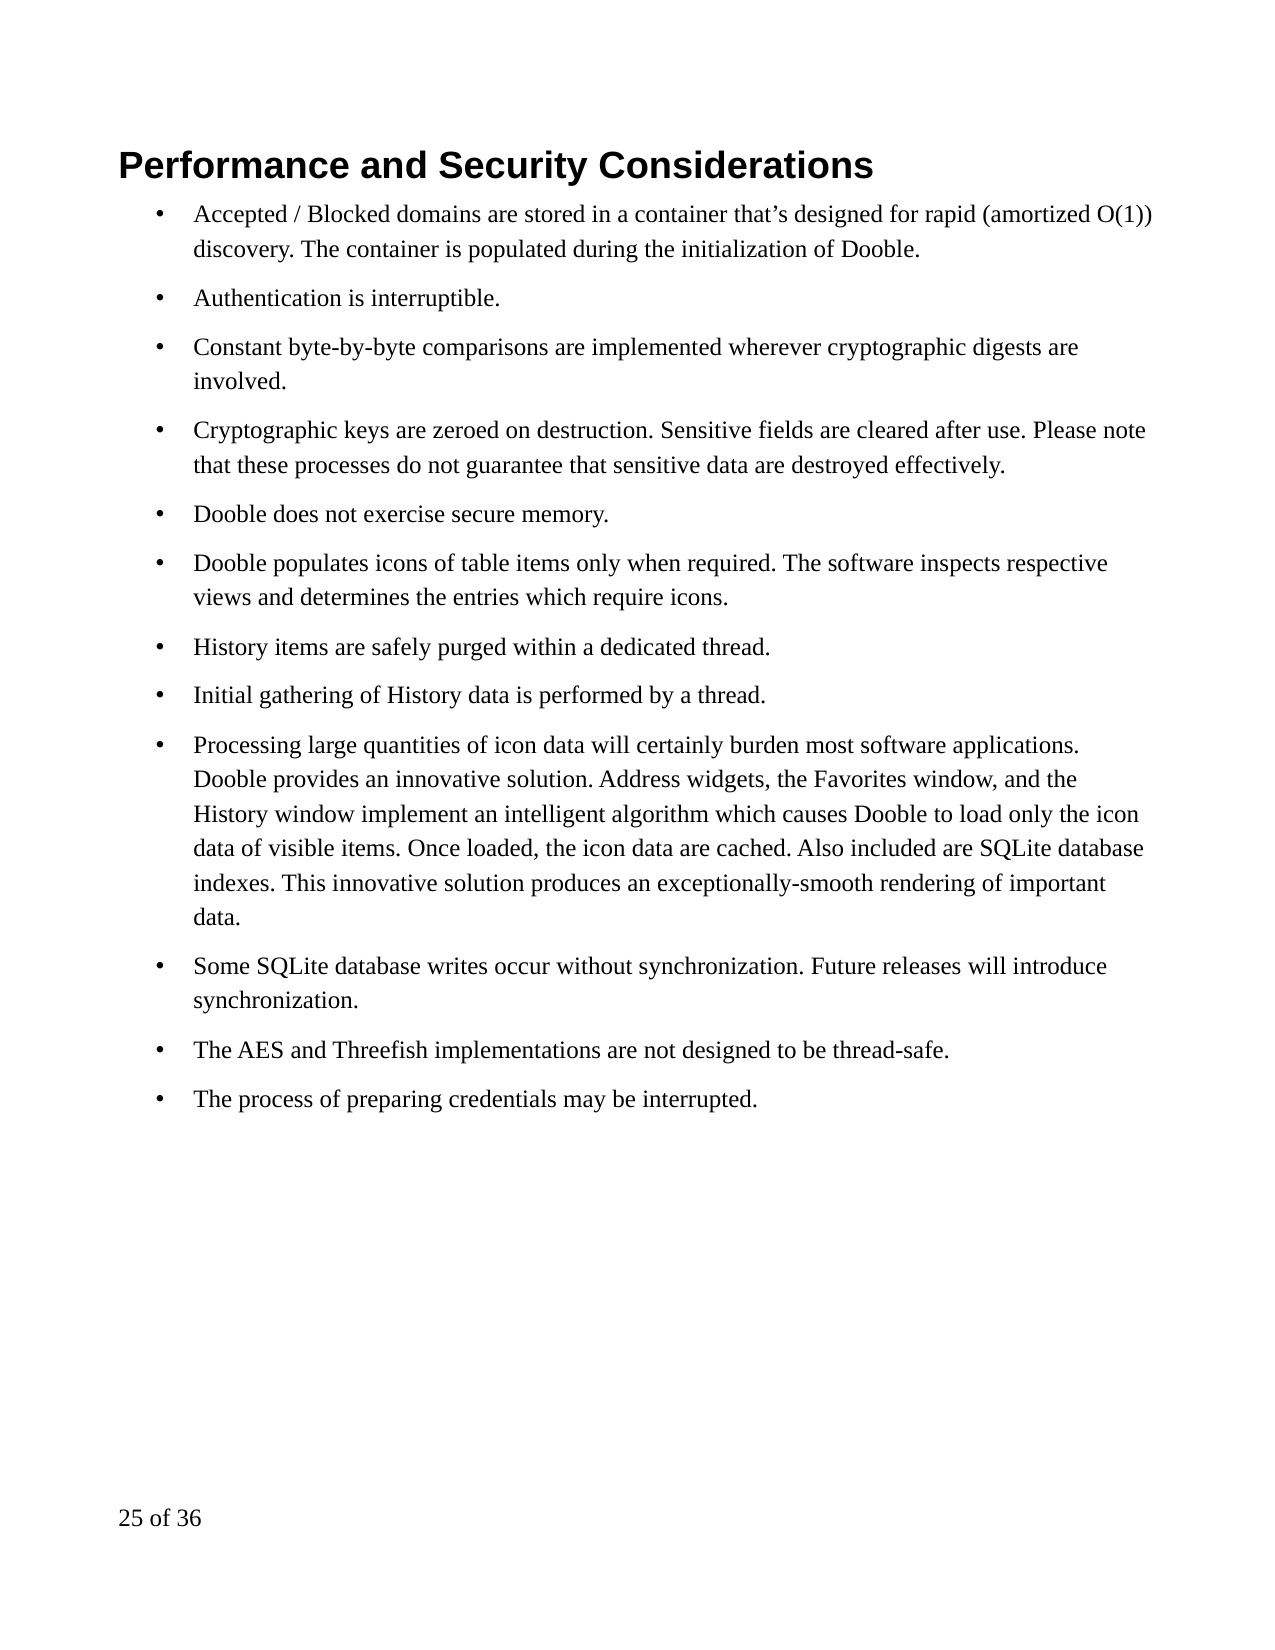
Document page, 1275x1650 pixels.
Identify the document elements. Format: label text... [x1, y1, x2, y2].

list Authentication is interruptible. [156, 283, 1157, 312]
list The AES and Threefish implementations are not designed to be thread-safe. [156, 1035, 1157, 1063]
list Cryptographic keys are zeroed on destruction. Sensitive fields are cleared after use. Please note that these processes do not guarantee that sensitive data are destroyed effectively. [156, 415, 1157, 479]
list Processing large quantities of icon data will certainly burden most software applications. Dooble provides an innovative solution. Address widgets, the Favorites window, and the History window implement an intelligent algorithm which causes Dooble to load only the icon data of visible items. Once loaded, the icon data are cached. Also included are SQLite database indexes. This innovative solution produces an exceptionally-smooth rendering of important data. [156, 730, 1157, 931]
list The process of preparing credentials may be interrupted. [156, 1084, 1157, 1112]
list Initial gathering of History data is performed by a thread. [156, 681, 1157, 709]
list Dooble populates icons of table items only when required. The software inspects respective views and determines the entries which require icons. [156, 548, 1157, 611]
list Dooble does not exercise secure memory. [156, 499, 1157, 528]
list Accepted / Blocked domains are stored in a container that’s designed for rapid (amortized O(1)) discovery. The container is populated during the initialization of Dooble. [156, 199, 1157, 262]
list Constant byte-by-byte comparisons are implemented wherever cryptographic digests are involved. [156, 332, 1157, 395]
list History items are safely purged within a dedicated thread. [156, 632, 1157, 660]
list Some SQLite database writes occur without synchronization. Future releases will introduce synchronization. [156, 951, 1157, 1014]
subtitle Performance and Security Considerations [118, 143, 1157, 187]
